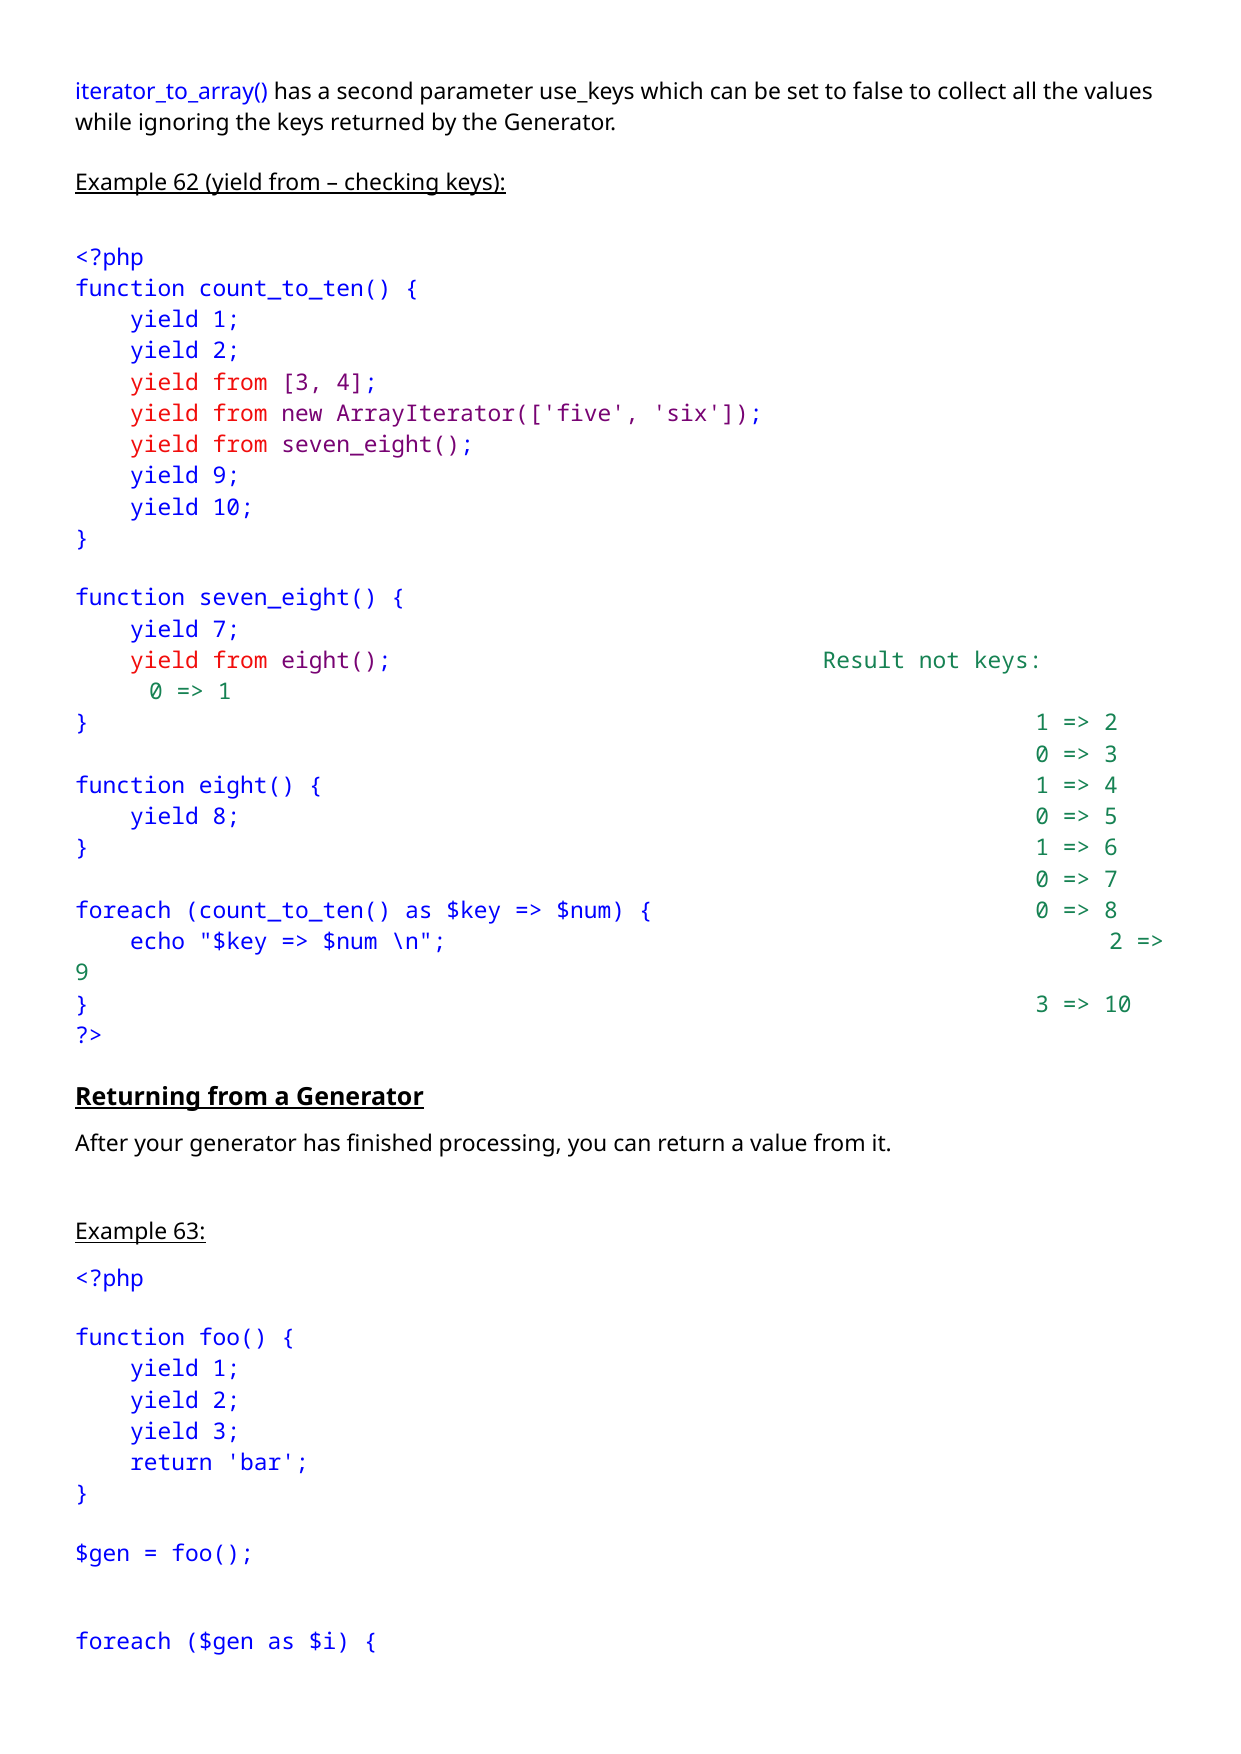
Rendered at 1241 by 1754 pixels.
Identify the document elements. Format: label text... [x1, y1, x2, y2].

text yield 7; [75, 612, 1166, 644]
text function seven_eight() { [75, 581, 1166, 612]
text function foo() { [75, 1321, 1166, 1352]
text yield 1; [75, 1352, 1166, 1384]
text $gen = foo(); [75, 1537, 1166, 1568]
text Example 62 (yield from – checking keys): [75, 166, 1166, 197]
text iterator_to_array() has a second parameter use_keys which can be set to false to collect all the values while ignoring the keys returned by the Generator. [75, 75, 1166, 137]
text yield 1; [75, 303, 1166, 334]
text yield 8; 0 => 5 [75, 800, 1166, 831]
text } 1 => 6 [75, 831, 1166, 862]
text } [75, 522, 1166, 553]
text After your generator has finished processing, you can return a value from it. [75, 1127, 1166, 1159]
text } 3 => 10 [75, 987, 1166, 1019]
text } [75, 1477, 1166, 1509]
text 0 => 7 [75, 862, 1166, 894]
text <?php [75, 240, 1166, 272]
text yield 3; [75, 1415, 1166, 1446]
text function count_to_ten() { [75, 272, 1166, 303]
text <?php [75, 1262, 1166, 1293]
text foreach ($gen as $i) { [75, 1625, 1166, 1656]
text yield 9; [75, 459, 1166, 490]
text yield from seven_eight(); [75, 428, 1166, 459]
text yield 10; [75, 490, 1166, 522]
text function eight() { 1 => 4 [75, 769, 1166, 800]
text ?> [75, 1019, 1166, 1050]
text yield from eight(); Result not keys: 0 => 1 [75, 644, 1166, 706]
text 0 => 3 [75, 737, 1166, 769]
text Returning from a Generator [75, 1078, 1166, 1112]
text yield from new ArrayIterator(['five', 'six']); [75, 397, 1166, 428]
text yield 2; [75, 334, 1166, 365]
text yield from [3, 4]; [75, 365, 1166, 397]
text Example 63: [75, 1215, 1166, 1247]
text yield 2; [75, 1384, 1166, 1415]
text return 'bar'; [75, 1446, 1166, 1477]
text echo "$key => $num \n"; 2 => 9 [75, 925, 1166, 987]
text } 1 => 2 [75, 706, 1166, 737]
text foreach (count_to_ten() as $key => $num) { 0 => 8 [75, 894, 1166, 925]
